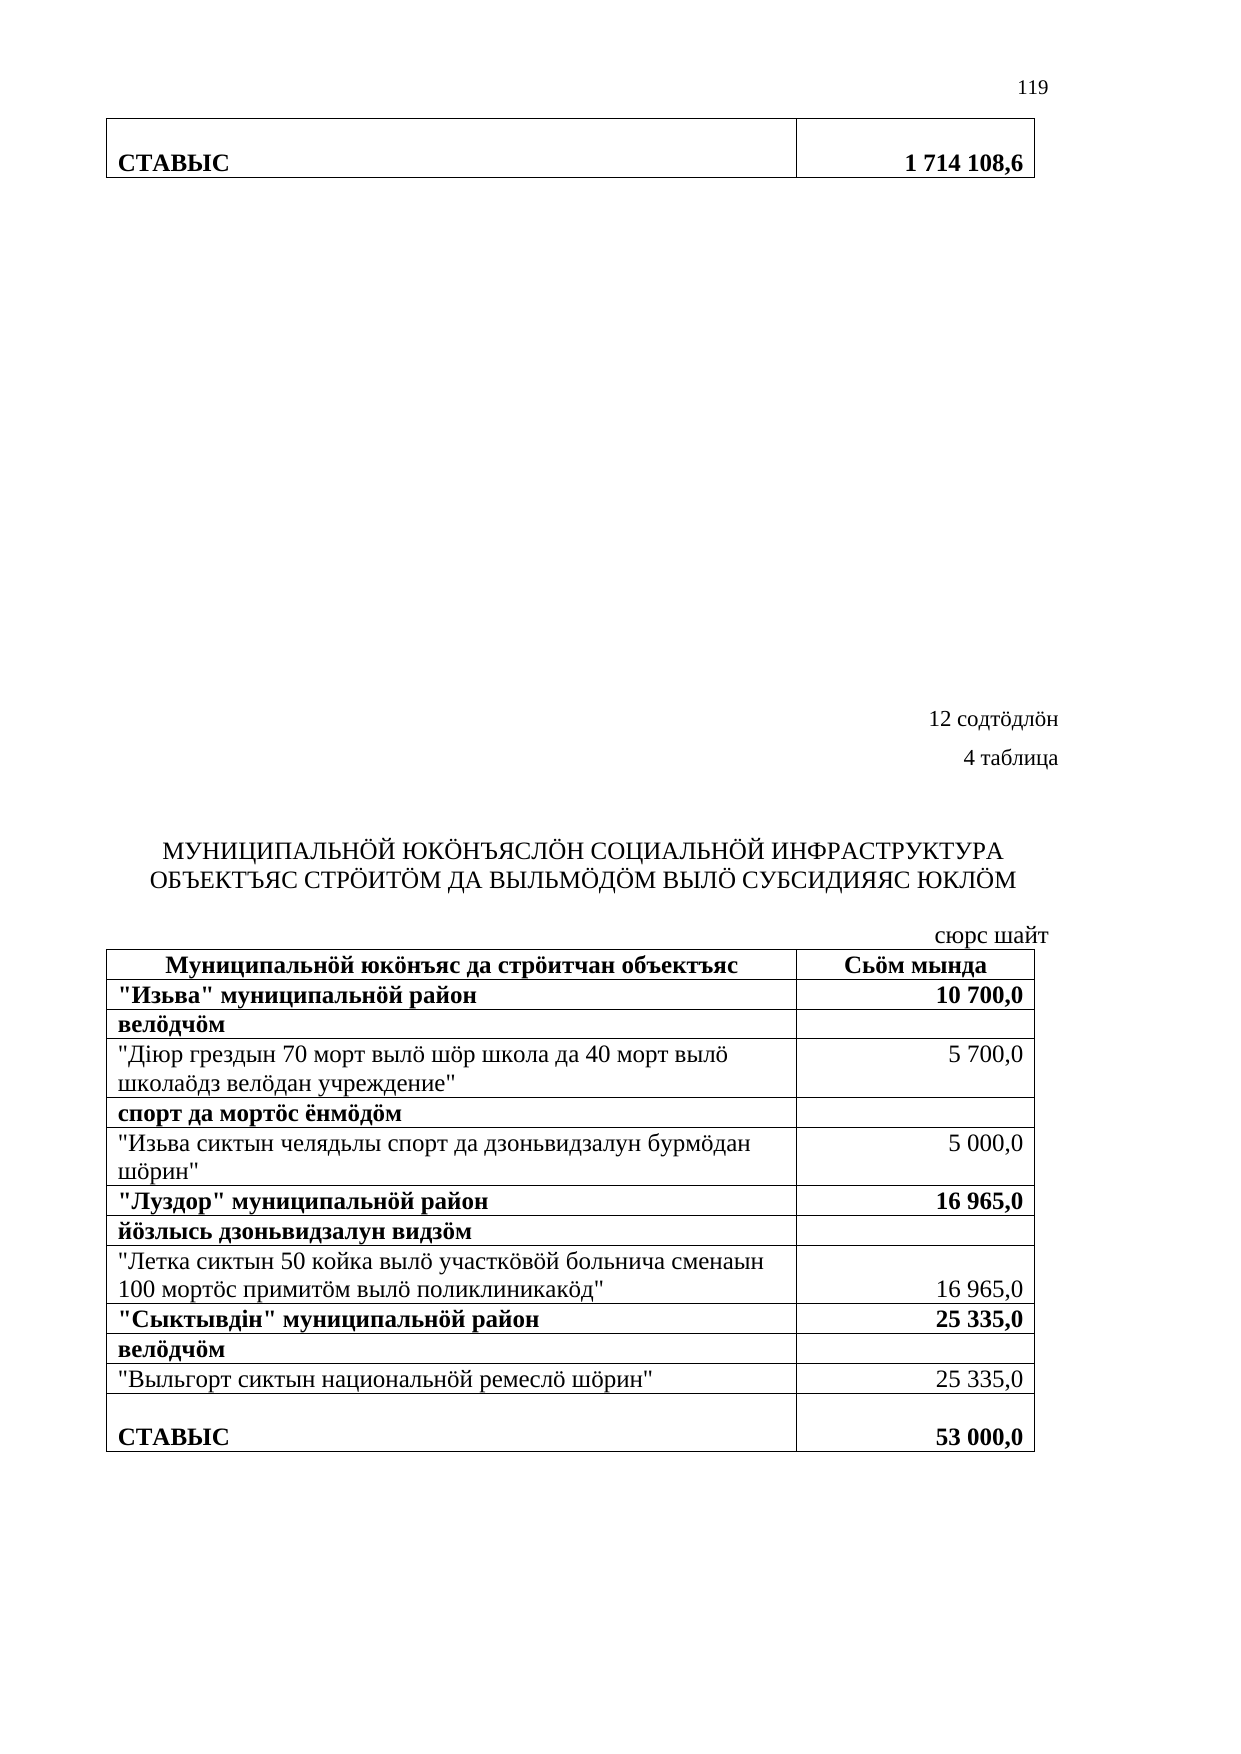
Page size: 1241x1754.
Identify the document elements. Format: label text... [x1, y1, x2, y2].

table_header Муниципальнöй юкöнъяс да стрöитчан объектъяс [107, 950, 796, 979]
table_cell велöдчöм [107, 1010, 796, 1038]
table_cell [797, 1010, 1034, 1038]
table_cell "Діюр грездын 70 морт вылö шöр школа да 40 морт вылö школаöдз велöдан учреждение" [107, 1039, 796, 1097]
table_cell "Изьва сиктын челядьлы спорт да дзоньвидзалун бурмöдан шöрин" [107, 1128, 796, 1185]
table_cell [797, 1334, 1034, 1363]
table_cell "Изьва" муниципальнöй район [107, 980, 796, 1008]
table_cell СТАВЫС [107, 119, 796, 177]
table_cell 25 335,0 [797, 1364, 1034, 1393]
table_cell "Сыктывдiн" муниципальнöй район [107, 1304, 796, 1333]
table_cell [797, 1216, 1034, 1245]
table_cell 1 714 108,6 [797, 119, 1034, 177]
text 12 содтöдлöн [118, 705, 1058, 731]
table_header Сьöм мында [797, 950, 1034, 979]
table_cell 16 965,0 [797, 1186, 1034, 1215]
text МУНИЦИПАЛЬНÖЙ ЮКÖНЪЯСЛÖН СОЦИАЛЬНÖЙ ИНФРАСТРУКТУРА ОБЪЕКТЪЯС СТРÖИТÖМ ДА ВЫЛЬМÖДÖМ ВЫЛÖ СУБСИДИЯЯС ЮКЛÖМ [118, 836, 1048, 894]
table_cell 53 000,0 [797, 1394, 1034, 1451]
table_cell 5 700,0 [797, 1039, 1034, 1097]
table_cell "Летка сиктын 50 койка вылö участкöвöй больнича сменаын 100 мортöс примитöм вылö поликлиникакöд" [107, 1246, 796, 1303]
table_cell "Выльгорт сиктын национальнöй ремеслö шöрин" [107, 1364, 796, 1393]
table_cell 5 000,0 [797, 1128, 1034, 1185]
table_cell 10 700,0 [797, 980, 1034, 1008]
table_cell 16 965,0 [797, 1246, 1034, 1303]
text 4 таблица [118, 744, 1058, 771]
table_cell велöдчöм [107, 1334, 796, 1363]
table_cell йöзлысь дзоньвидзалун видзöм [107, 1216, 796, 1245]
table_cell 25 335,0 [797, 1304, 1034, 1333]
table_cell СТАВЫС [107, 1394, 796, 1451]
table_cell [797, 1098, 1034, 1127]
text сюрс шайт [118, 920, 1048, 949]
table_cell "Луздор" муниципальнöй район [107, 1186, 796, 1215]
table_cell спорт да мортöс ёнмöдöм [107, 1098, 796, 1127]
